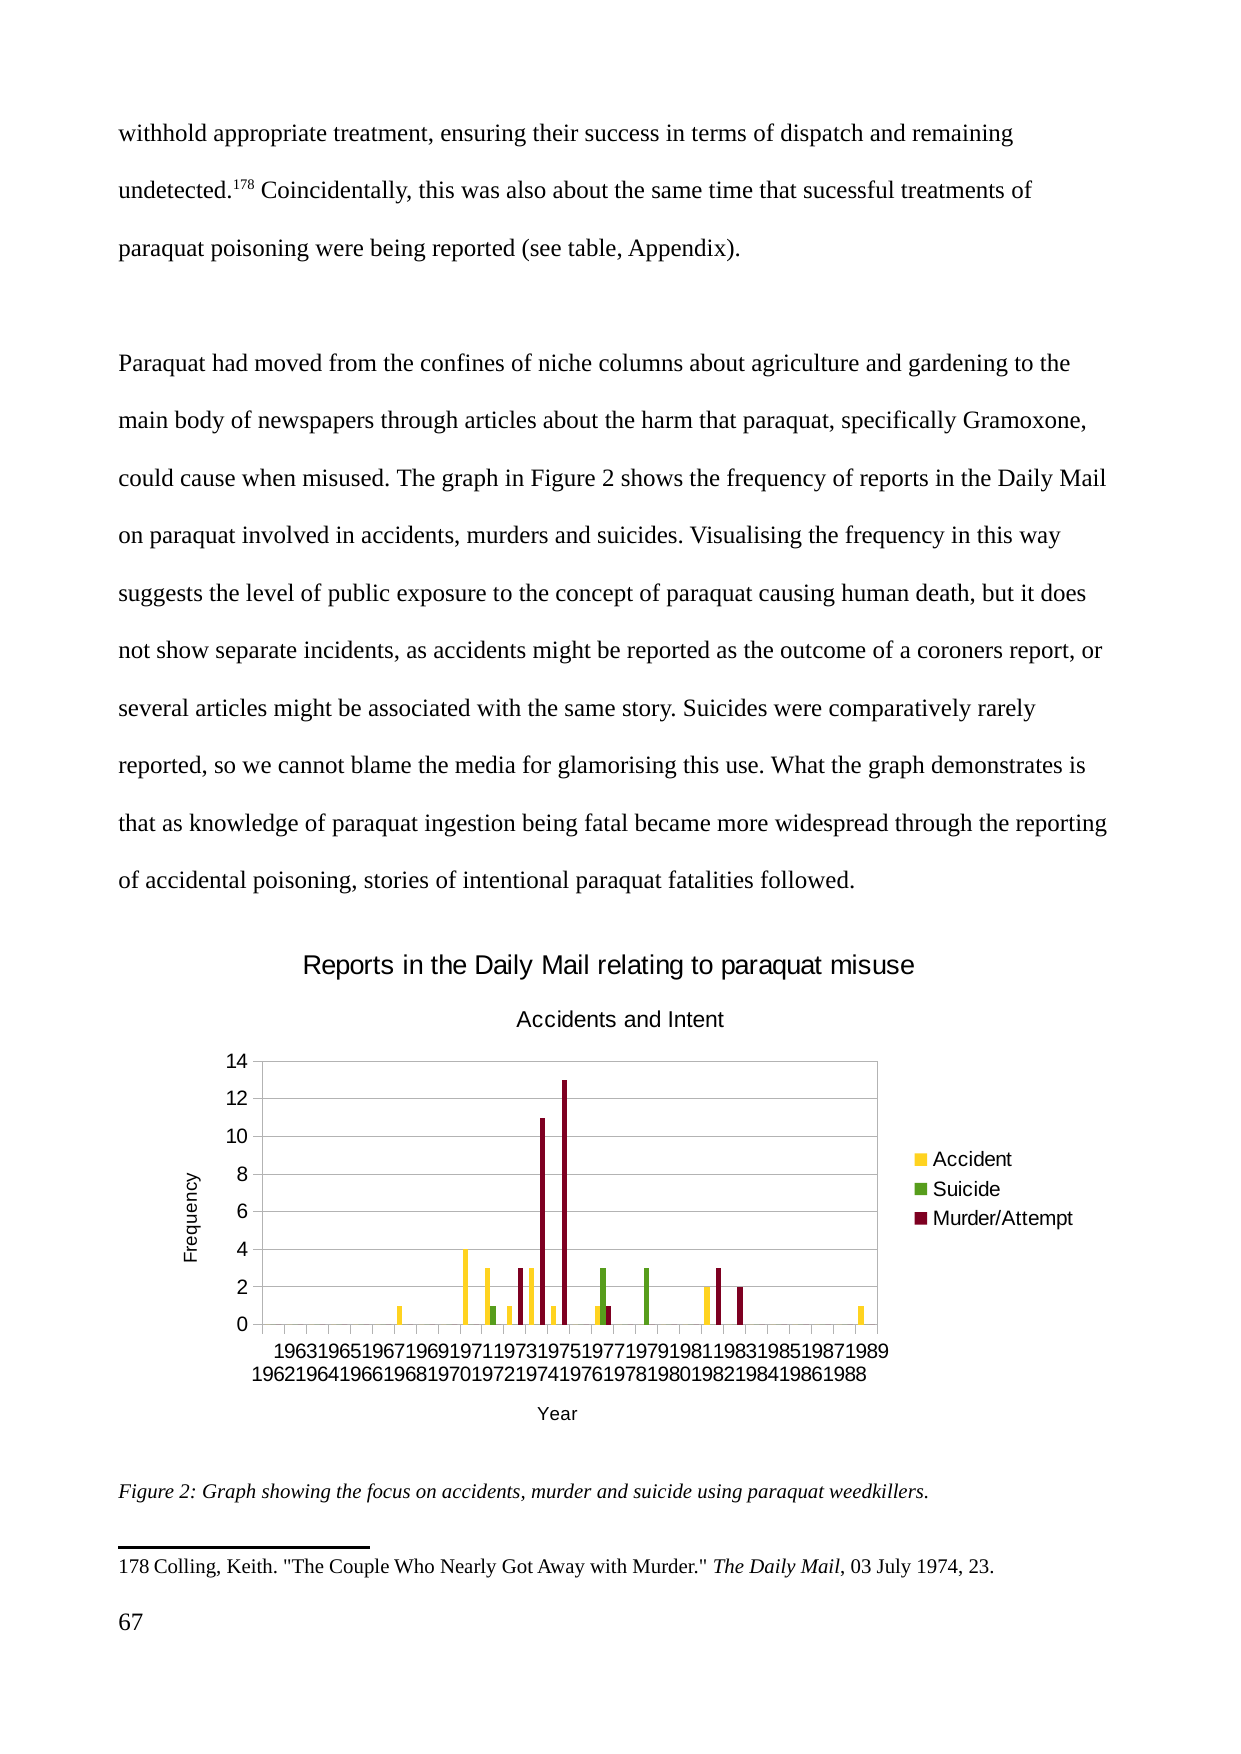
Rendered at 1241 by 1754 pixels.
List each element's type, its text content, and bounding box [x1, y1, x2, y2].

text withhold appropriate treatment, ensuring their success in terms of dispatch and remaining undetected. Coincidentally, this was also about the same time that sucessful treatments of paraquat poisoning were being reported (see table, Appendix). [118, 118, 1122, 262]
text Figure 2: Graph showing the focus on accidents, murder and suicide using paraquat weedkillers. [118, 923, 1122, 1503]
text Paraquat had moved from the confines of niche columns about agriculture and gardening to the main body of newspapers through articles about the harm that paraquat, specifically Gramoxone, could cause when misused. The graph in Figure 2 shows the frequency of reports in the Daily Mail on paraquat involved in accidents, murders and suicides. Visualising the frequency in this way suggests the level of public exposure to the concept of paraquat causing human death, but it does not show separate incidents, as accidents might be reported as the outcome of a coroners report, or several articles might be associated with the same story. Suicides were comparatively rarely reported, so we cannot blame the media for glamorising this use. What the graph demonstrates is that as knowledge of paraquat ingestion being fatal became more widespread through the reporting of accidental poisoning, stories of intentional paraquat fatalities followed. [118, 348, 1122, 894]
text Colling, Keith. "The Couple Who Nearly Got Away with Murder." The Daily Mail, 03 July 1974, 23. [118, 1553, 1122, 1578]
